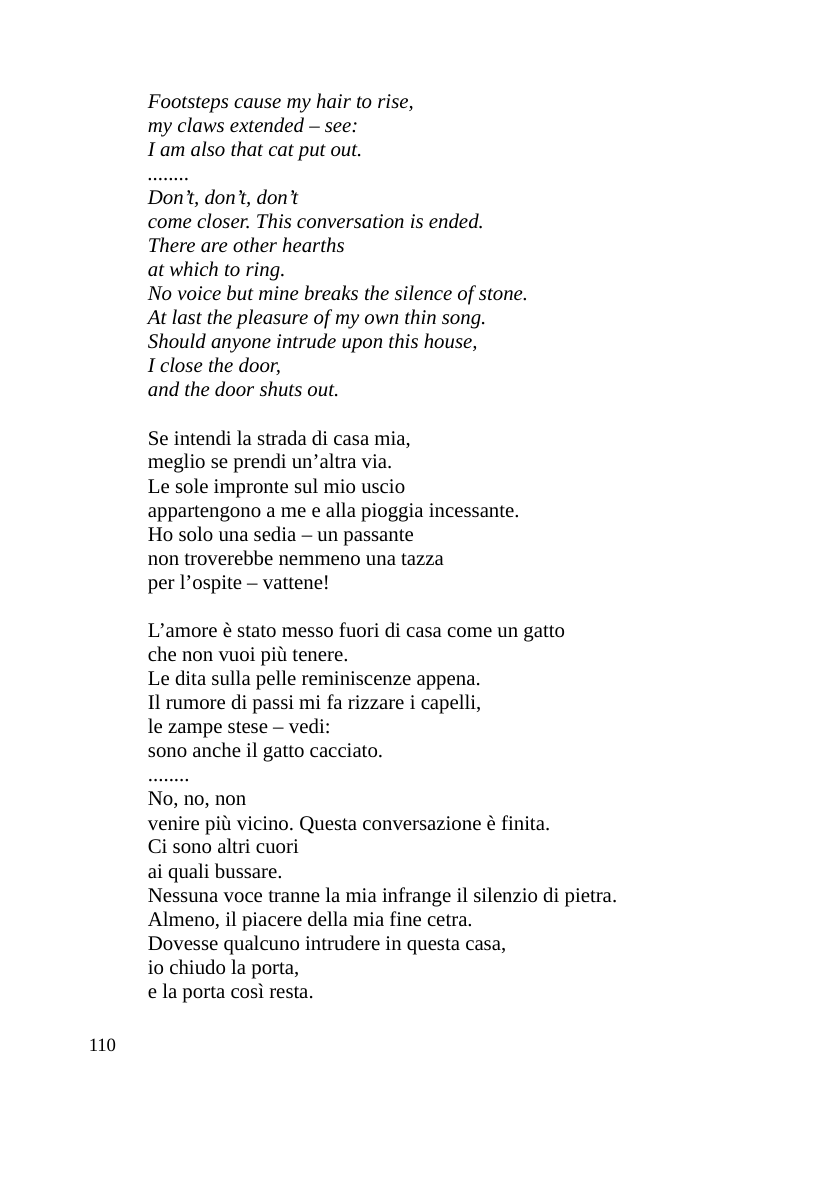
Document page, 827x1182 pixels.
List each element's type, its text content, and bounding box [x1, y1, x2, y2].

text Should anyone intrude upon this house, [148, 329, 709, 353]
text I am also that cat put out. [148, 137, 709, 161]
text Don’t, don’t, don’t [148, 185, 709, 209]
text my claws extended – see: [148, 113, 709, 137]
text Ci sono altri cuori [148, 834, 709, 858]
text Footsteps cause my hair to rise, [148, 88, 709, 113]
text L’amore è stato messo fuori di casa come un gatto [148, 618, 709, 642]
text Ho solo una sedia – un passante [148, 522, 709, 546]
text le zampe stese – vedi: [148, 714, 709, 738]
text at which to ring. [148, 257, 709, 281]
text io chiudo la porta, [148, 955, 709, 979]
text Le dita sulla pelle reminiscenze appena. [148, 666, 709, 690]
text Se intendi la strada di casa mia, [148, 425, 709, 449]
text venire più vicino. Questa conversazione è finita. [148, 810, 709, 834]
text come closer. This conversation is ended. [148, 209, 709, 233]
text ai quali bussare. [148, 858, 709, 883]
text e la porta così resta. [148, 979, 709, 1003]
text No voice but mine breaks the silence of stone. [148, 281, 709, 305]
text Dovesse qualcuno intrudere in questa casa, [148, 931, 709, 955]
text At last the pleasure of my own thin song. [148, 305, 709, 329]
text che non vuoi più tenere. [148, 642, 709, 666]
text Le sole impronte sul mio uscio [148, 473, 709, 498]
text No, no, non [148, 786, 709, 810]
text ........ [148, 762, 709, 786]
text Nessuna voce tranne la mia infrange il silenzio di pietra. [148, 883, 709, 907]
text There are other hearths [148, 233, 709, 257]
text Il rumore di passi mi fa rizzare i capelli, [148, 690, 709, 714]
text non troverebbe nemmeno una tazza [148, 546, 709, 570]
text per l’ospite – vattene! [148, 570, 709, 594]
text I close the door, [148, 353, 709, 377]
text sono anche il gatto cacciato. [148, 738, 709, 762]
text ........ [148, 161, 709, 185]
text and the door shuts out. [148, 377, 709, 401]
text appartengono a me e alla pioggia incessante. [148, 498, 709, 522]
text meglio se prendi un’altra via. [148, 449, 709, 473]
text Almeno, il piacere della mia fine cetra. [148, 907, 709, 931]
